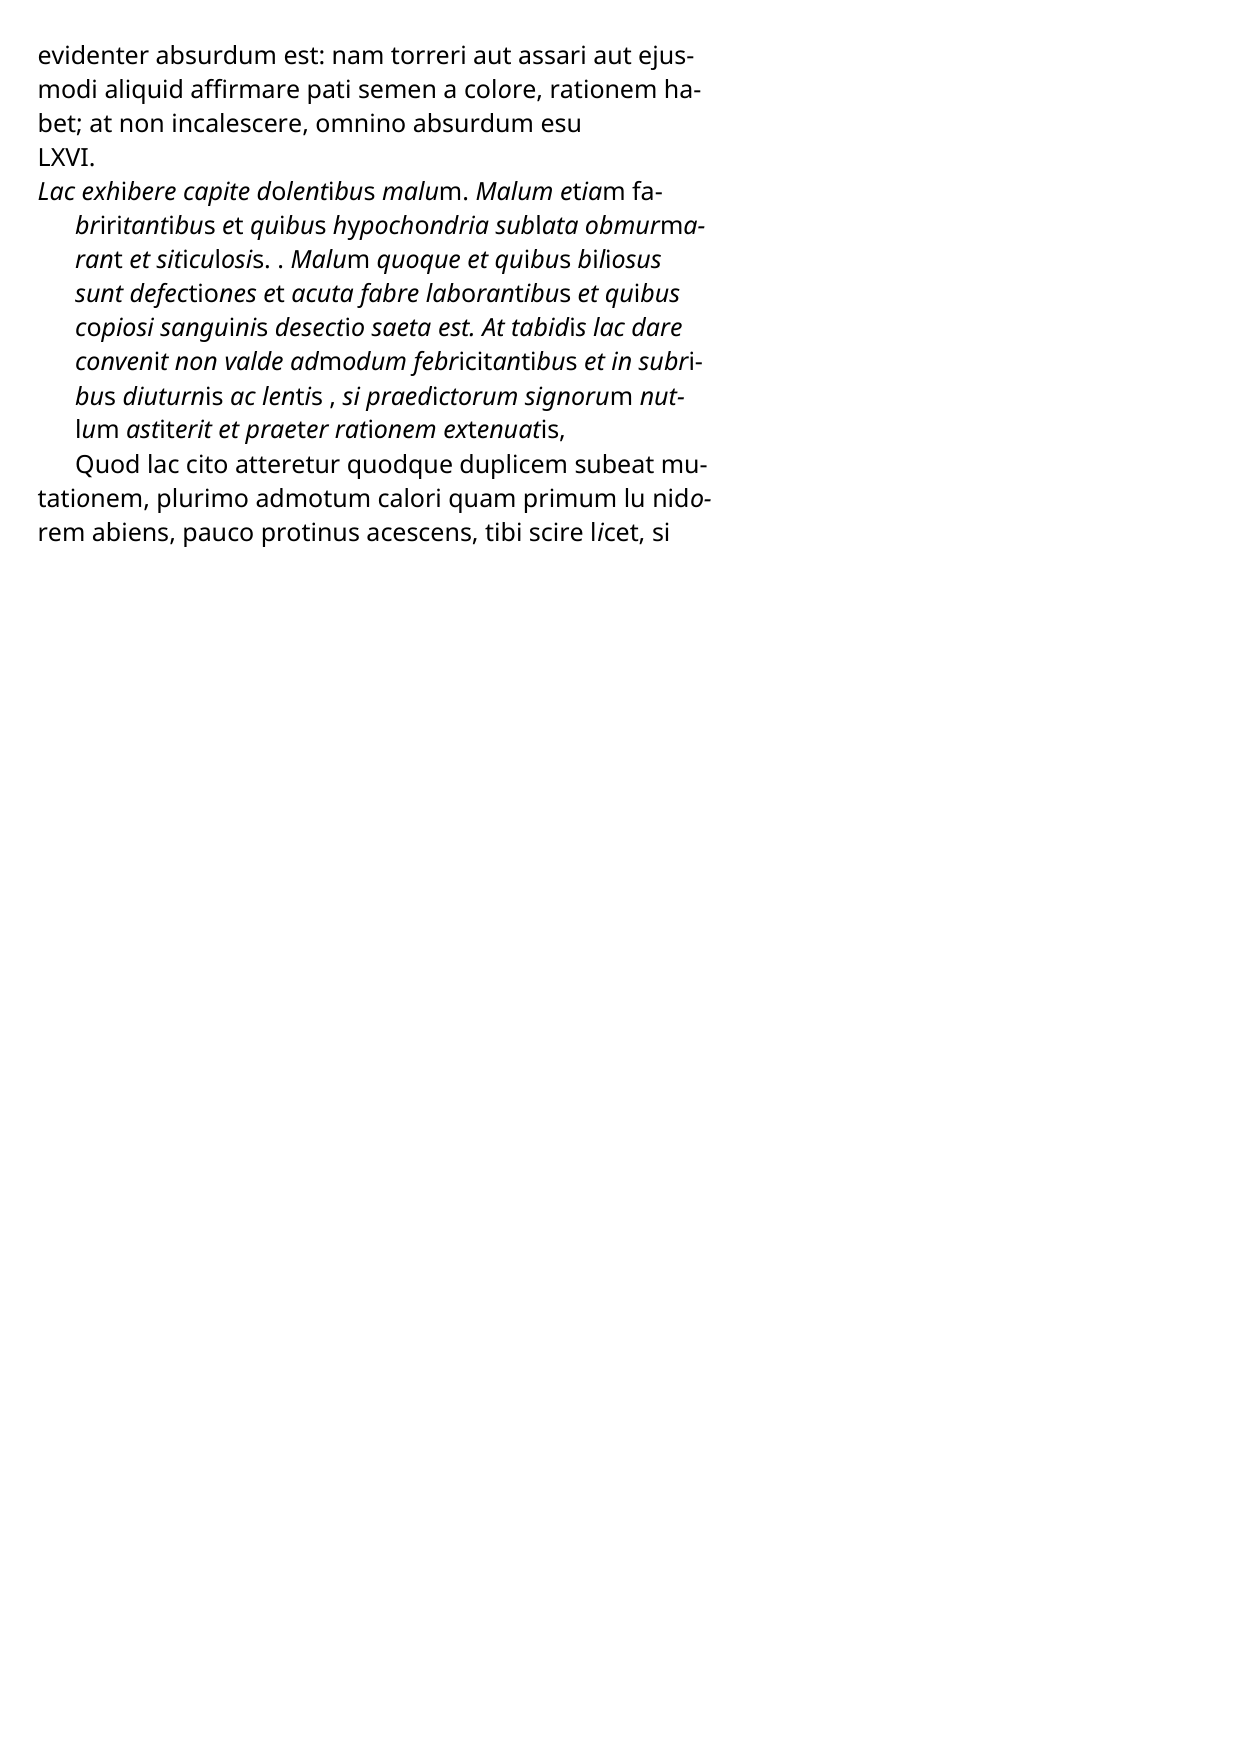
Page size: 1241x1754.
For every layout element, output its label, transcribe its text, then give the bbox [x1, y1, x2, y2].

text Quod lac cito atteretur quodque duplicem subeat mu- tationem, plurimo admotum calori quam primum lu nido- rem abiens, pauco protinus acescens, tibi scire licet, si [37, 446, 1203, 548]
text Lac exhibere capite dolentibus malum. Malum etiam fa- briritantibus et quibus hypochondria sublata obmurma- rant et siticulosis. . Malum quoque et quibus biliosus sunt defectiones et acuta fabre laborantibus et quibus copiosi sanguinis desectio saeta est. At tabidis lac dare convenit non valde admodum febricitantibus et in subri- bus diuturnis ac lentis , si praedictorum signorum nut- lum astiterit et praeter rationem extenuatis, [37, 174, 1203, 446]
text evidenter absurdum est: nam torreri aut assari aut ejus- modi aliquid affirmare pati semen a colore, rationem ha- bet; at non incalescere, omnino absurdum esu [37, 37, 1203, 140]
text LXVI. [37, 140, 1203, 174]
